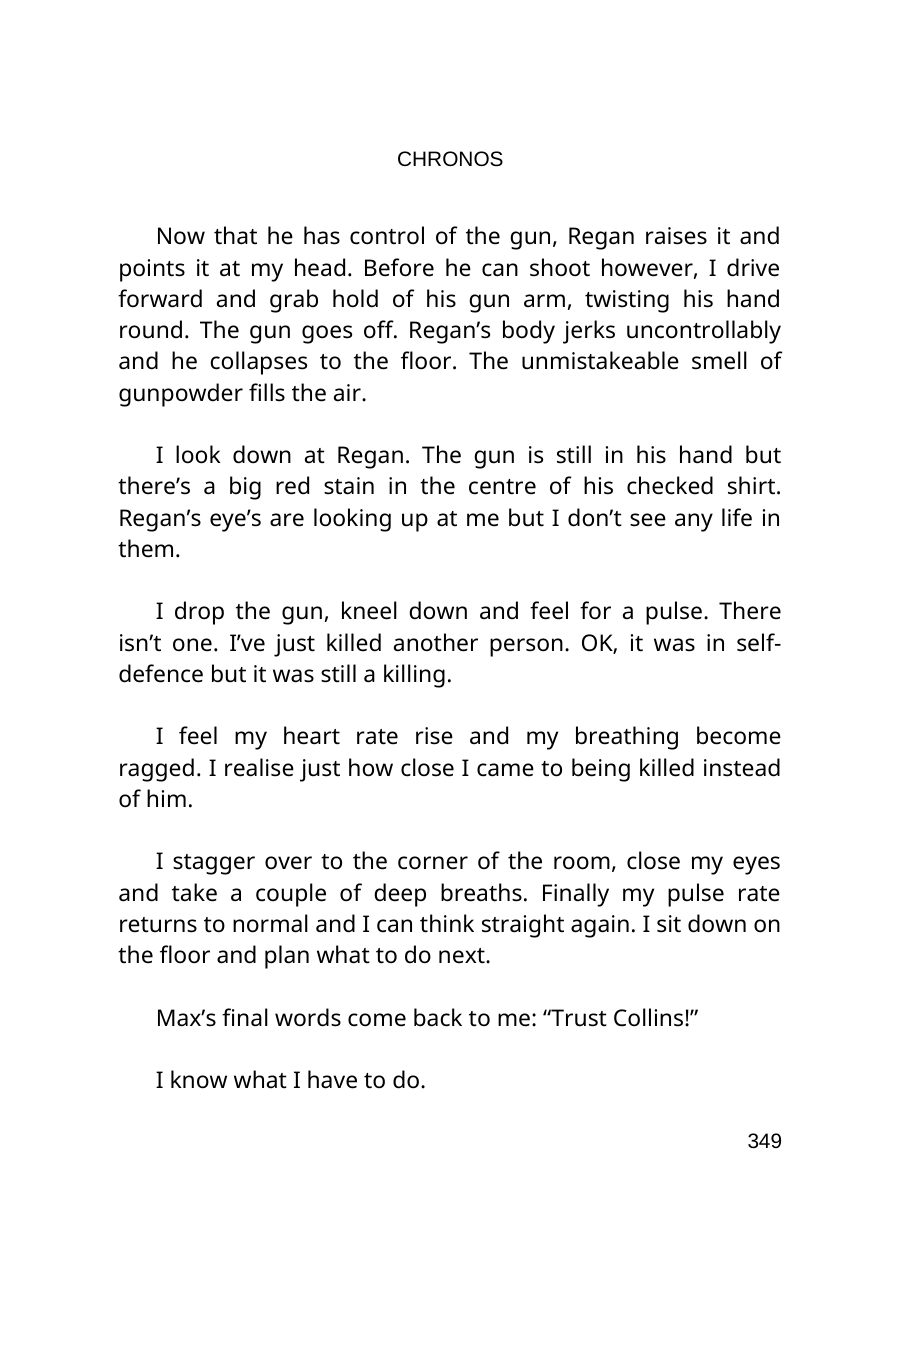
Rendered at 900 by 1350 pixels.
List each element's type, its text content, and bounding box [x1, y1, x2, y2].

text Now that he has control of the gun, Regan raises it and points it at my head. Before he can shoot however, I drive forward and grab hold of his gun arm, twisting his hand round. The gun goes off. Regan’s body jerks uncontrollably and he collapses to the floor. The unmistakeable smell of gunpowder fills the air. [118, 220, 782, 408]
text I stagger over to the corner of the room, close my eyes and take a couple of deep breaths. Finally my pulse rate returns to normal and I can think straight again. I sit down on the floor and plan what to do next. [118, 845, 782, 970]
text I drop the gun, kneel down and feel for a pulse. There isn’t one. I’ve just killed another person. OK, it was in self-defence but it was still a killing. [118, 595, 782, 689]
text I feel my heart rate rise and my breathing become ragged. I realise just how close I came to being killed instead of him. [118, 720, 782, 814]
text I know what I have to do. [118, 1064, 782, 1095]
text I look down at Regan. The gun is still in his hand but there’s a big red stain in the centre of his checked shirt. Regan’s eye’s are looking up at me but I don’t see any life in them. [118, 439, 782, 564]
text Max’s final words come back to me: “Trust Collins!” [118, 1001, 782, 1033]
